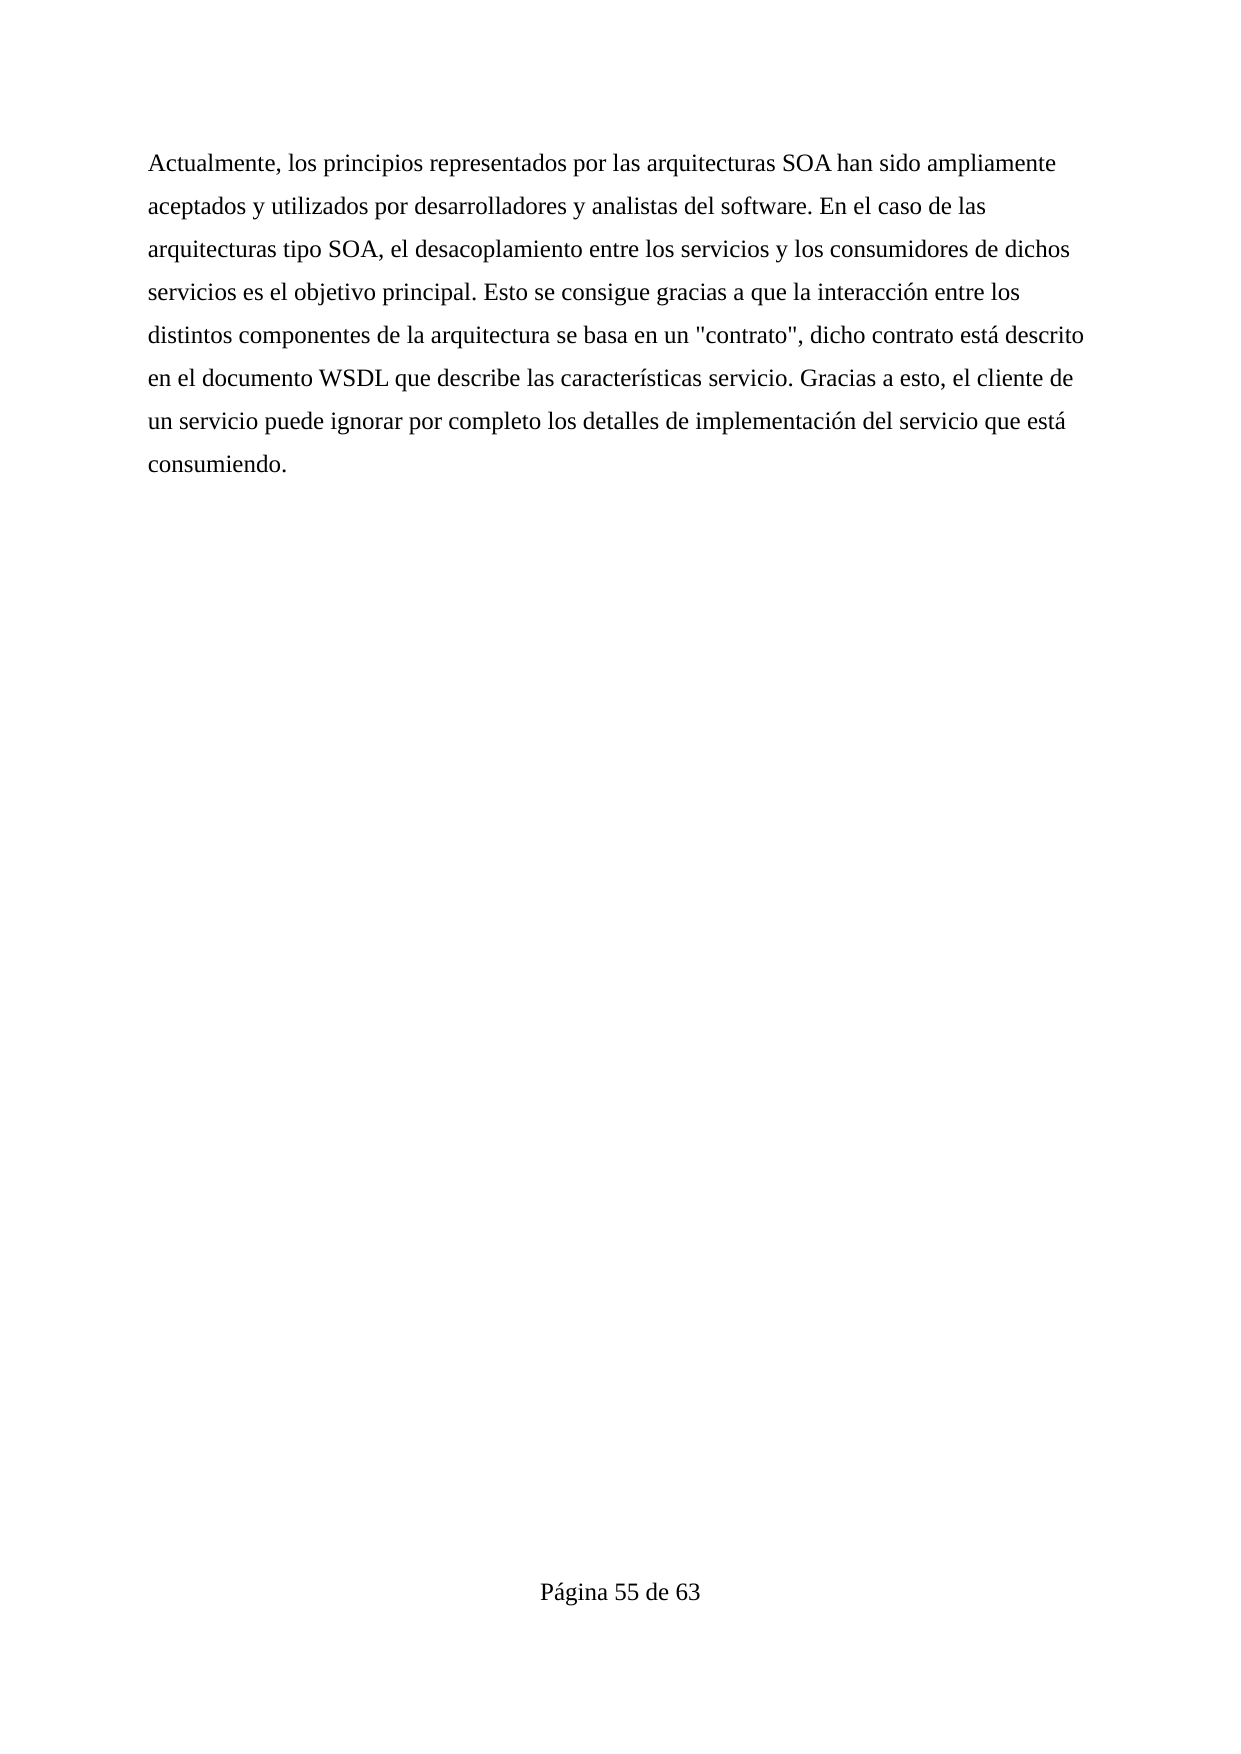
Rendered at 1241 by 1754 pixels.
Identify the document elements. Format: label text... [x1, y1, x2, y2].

text Actualmente, los principios representados por las arquitecturas SOA han sido ampliamente aceptados y utilizados por desarrolladores y analistas del software. En el caso de las arquitecturas tipo SOA, el desacoplamiento entre los servicios y los consumidores de dichos servicios es el objetivo principal. Esto se consigue gracias a que la interacción entre los distintos componentes de la arquitectura se basa en un "contrato", dicho contrato está descrito en el documento WSDL que describe las características servicio. Gracias a esto, el cliente de un servicio puede ignorar por completo los detalles de implementación del servicio que está consumiendo. [148, 148, 1093, 478]
